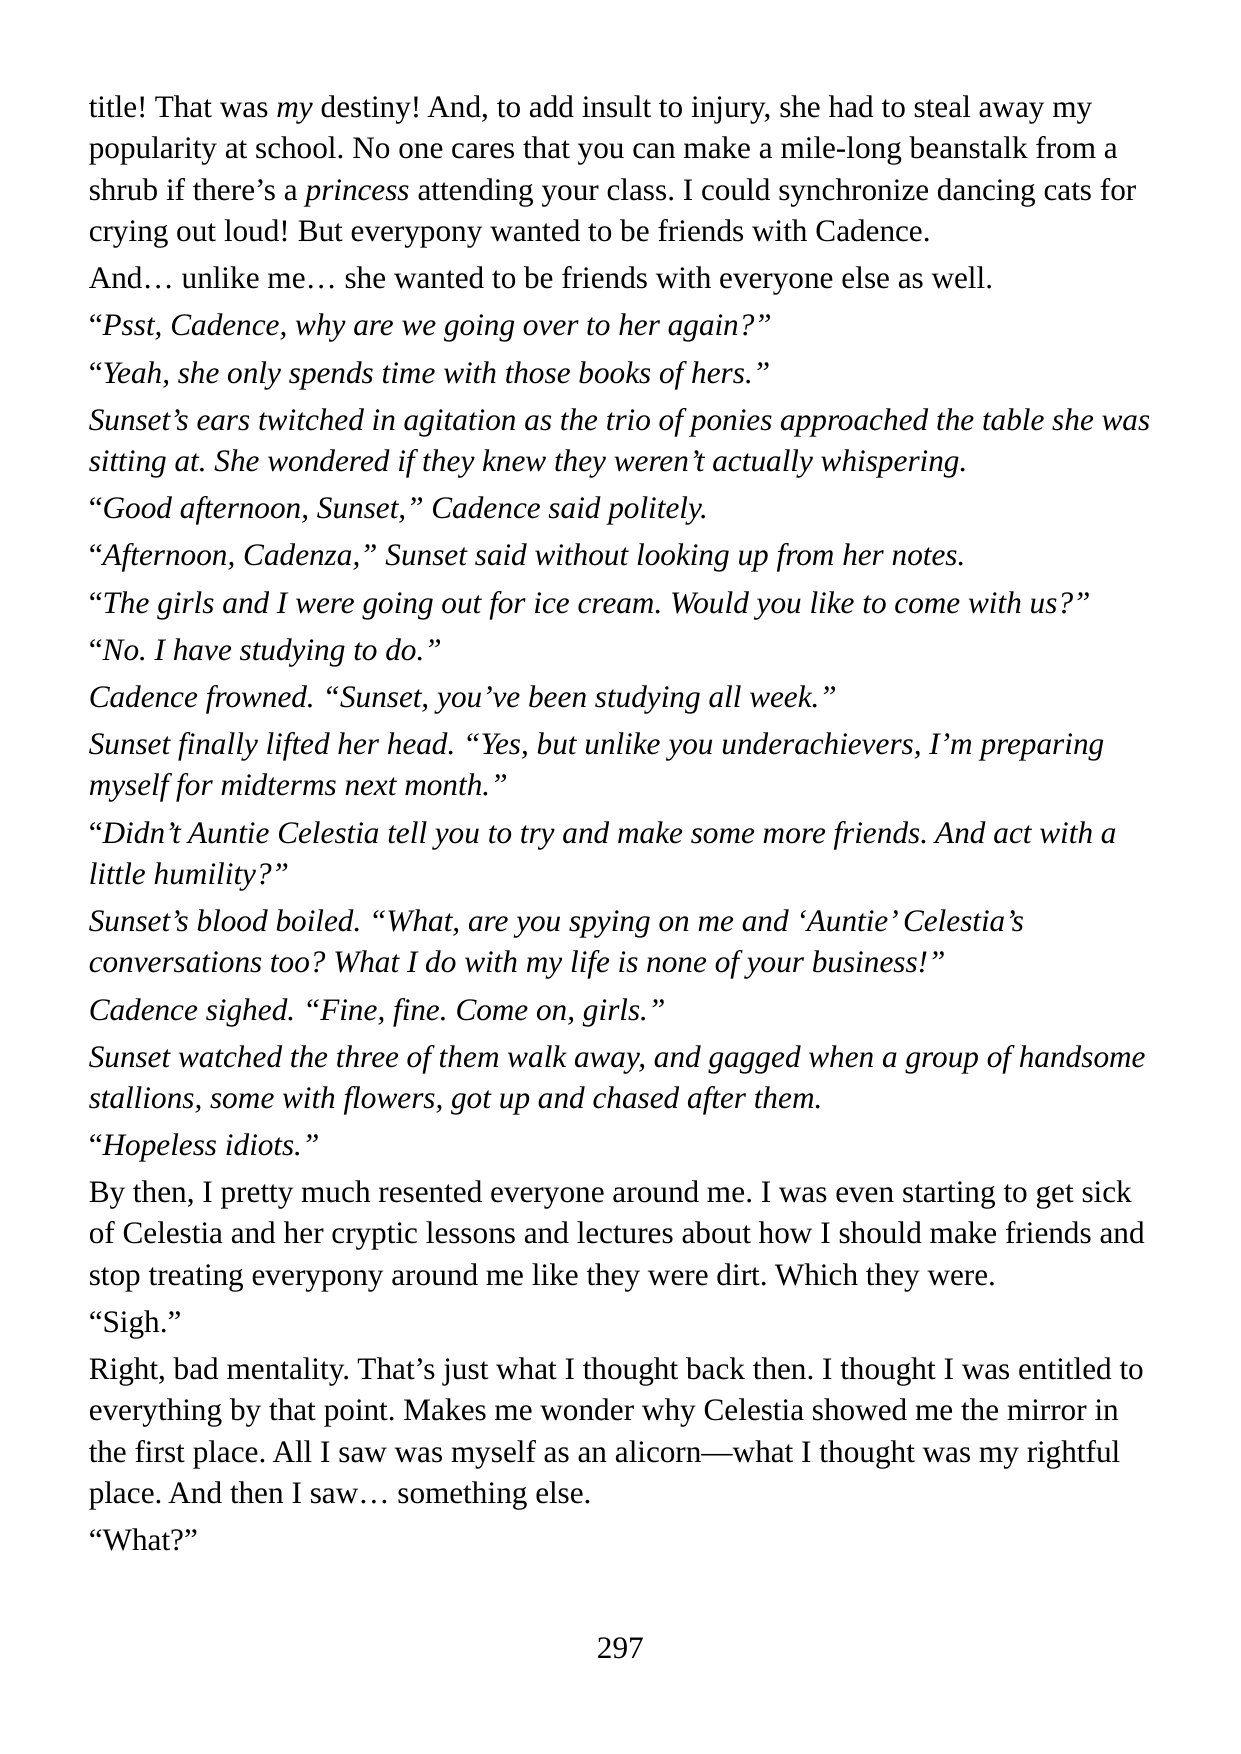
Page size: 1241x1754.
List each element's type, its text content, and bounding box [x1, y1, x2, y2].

text “Yeah, she only spends time with those books of hers.” [88, 354, 1152, 390]
text title! That was my destiny! And, to add insult to injury, she had to steal away my popularity at school. No one cares that you can make a mile-long beanstalk from a shrub if there’s a princess attending your class. I could synchronize dancing cats for crying out loud! But everypony wanted to be friends with Cadence. [88, 88, 1152, 248]
text Cadence frowned. “Sunset, you’ve been studying all week.” [88, 678, 1152, 714]
text “No. I have studying to do.” [88, 631, 1152, 667]
text Cadence sighed. “Fine, fine. Come on, girls.” [88, 991, 1152, 1027]
text “Didn’t Auntie Celestia tell you to try and make some more friends. And act with a little humility?” [88, 814, 1152, 891]
text “Psst, Cadence, why are we going over to her again?” [88, 307, 1152, 343]
text “Afternoon, Cadenza,” Sunset said without looking up from her notes. [88, 537, 1152, 573]
text By then, I pretty much resented everyone around me. I was even starting to get sick of Celestia and her cryptic lessons and lectures about how I should make friends and stop treating everypony around me like they were dirt. Which they were. [88, 1173, 1152, 1292]
text “Hopeless idiots.” [88, 1126, 1152, 1162]
text “What?” [88, 1521, 1152, 1557]
text Right, bad mentality. That’s just what I thought back then. I thought I was entitled to everything by that point. Makes me wonder why Celestia showed me the mirror in the first place. All I saw was myself as an alicorn—what I thought was my rightful place. And then I saw… something else. [88, 1350, 1152, 1510]
text “Sigh.” [88, 1303, 1152, 1339]
text “Good afternoon, Sunset,” Cadence said politely. [88, 489, 1152, 525]
text “The girls and I were going out for ice cream. Would you like to come with us?” [88, 584, 1152, 620]
text And… unlike me… she wanted to be friends with everyone else as well. [88, 259, 1152, 295]
text Sunset’s blood boiled. “What, are you spying on me and ‘Auntie’ Celestia’s conversations too? What I do with my life is none of your business!” [88, 902, 1152, 979]
text Sunset finally lifted her head. “Yes, but unlike you underachievers, I’m preparing myself for midterms next month.” [88, 725, 1152, 803]
text Sunset watched the three of them walk away, and gagged when a group of handsome stallions, some with flowers, got up and chased after them. [88, 1038, 1152, 1115]
text Sunset’s ears twitched in agitation as the trio of ponies approached the table she was sitting at. She wondered if they knew they weren’t actually whispering. [88, 401, 1152, 478]
